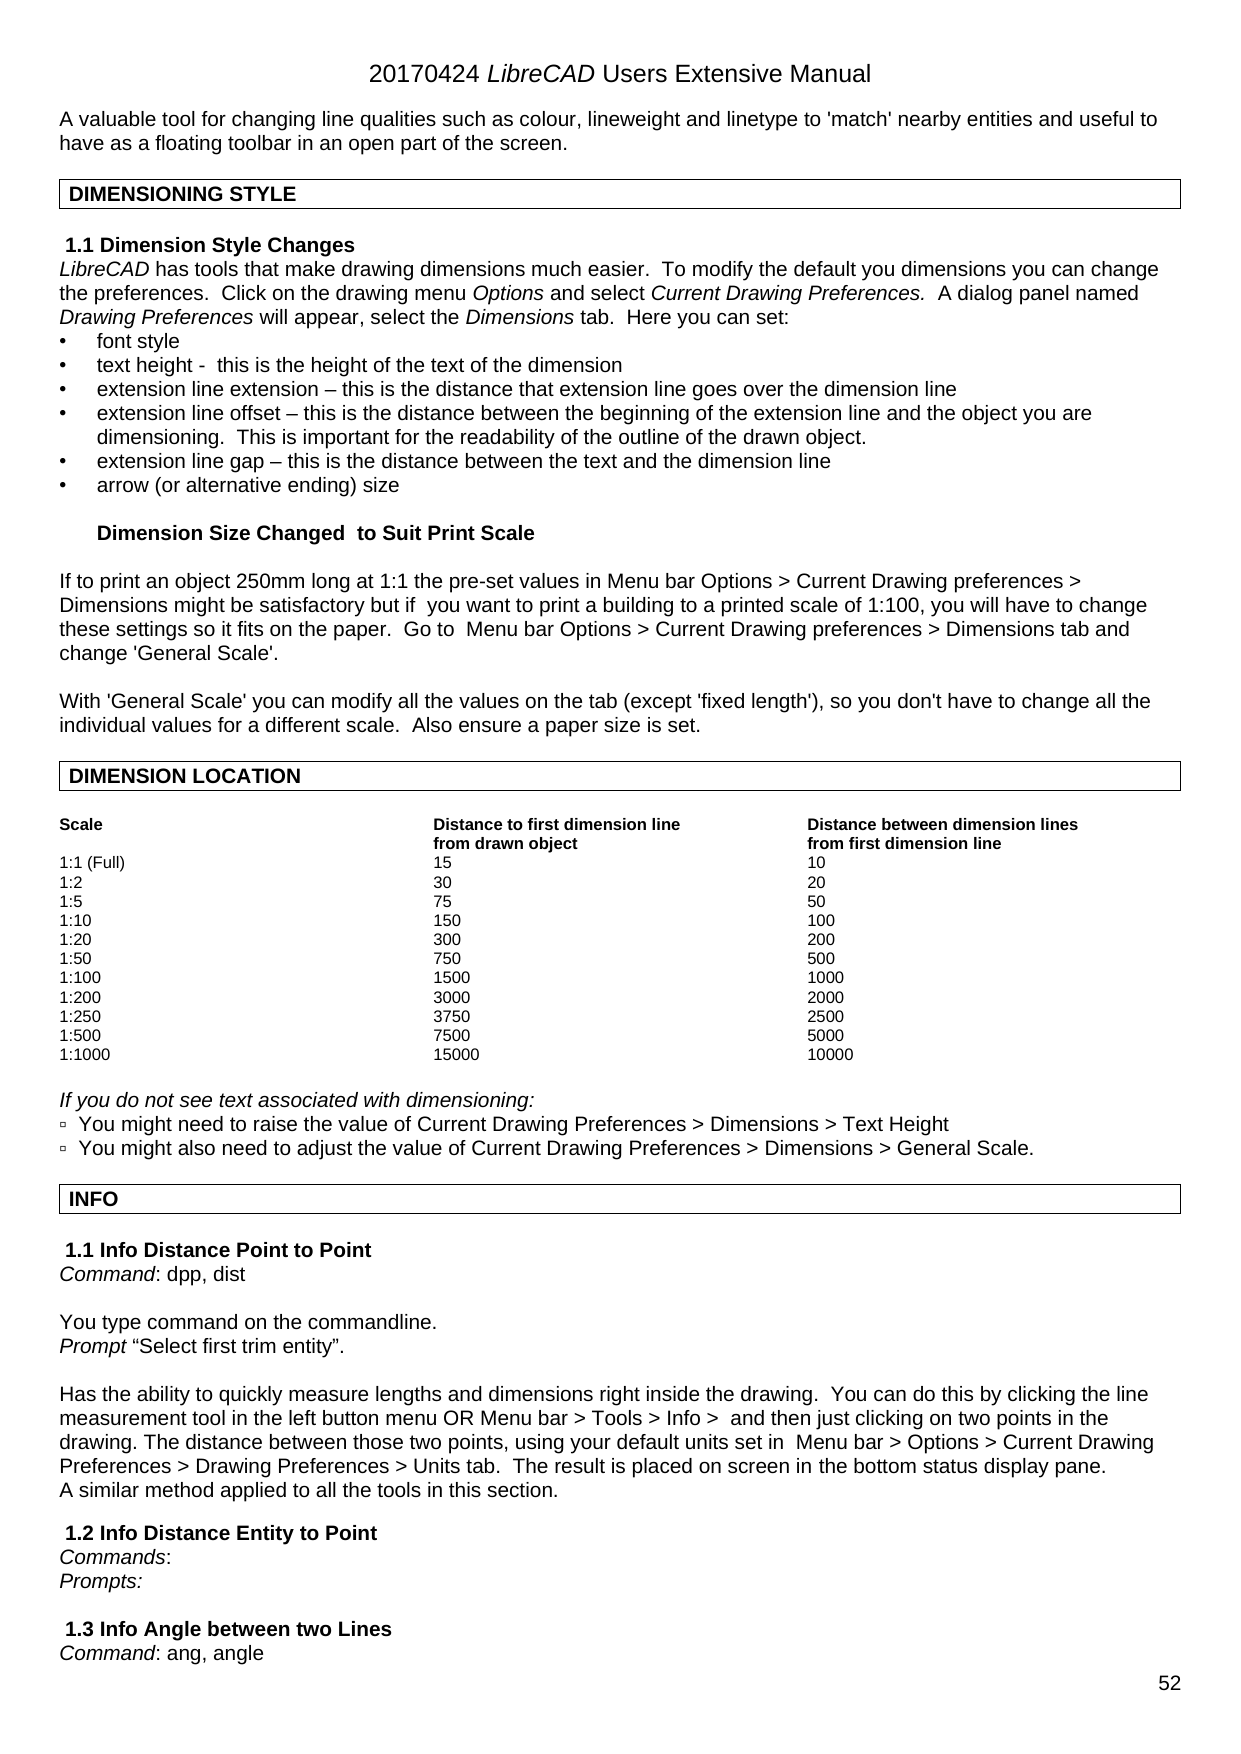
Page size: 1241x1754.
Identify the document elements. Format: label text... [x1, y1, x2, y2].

table_cell 3000 [433, 988, 807, 1007]
table_cell 100 [807, 911, 1181, 930]
table_cell 20 [807, 873, 1181, 892]
text ▫ You might also need to adjust the value of Current Drawing Preferences > Dimensions > General Scale. [59, 1136, 1181, 1160]
table_cell 7500 [433, 1026, 807, 1045]
table_cell 1:100 [59, 968, 433, 987]
subtitle DIMENSIONING STYLE [60, 180, 1180, 208]
table_cell 1:2 [59, 873, 433, 892]
table_cell 15000 [433, 1045, 807, 1064]
list Dimension Size Changed to Suit Print Scale [59, 497, 1181, 545]
subtitle DIMENSION LOCATION [60, 762, 1180, 790]
table_cell 2500 [807, 1007, 1181, 1026]
text Command: dpp, dist [59, 1262, 1181, 1286]
table_cell 500 [807, 949, 1181, 968]
list font style [59, 329, 1181, 353]
text Has the ability to quickly measure lengths and dimensions right inside the drawing. You can do this by clicking the line measurement tool in the left button menu OR Menu bar > Tools > Info > and then just clicking on two points in the drawing. The distance between those two points, using your default units set in Menu bar > Options > Current Drawing Preferences > Drawing Preferences > Units tab. The result is placed on screen in the bottom status display pane. [59, 1358, 1181, 1478]
subtitle INFO [60, 1185, 1180, 1213]
table_cell 1:250 [59, 1007, 433, 1026]
table_cell 2000 [807, 988, 1181, 1007]
table_cell 75 [433, 892, 807, 911]
table_cell 10000 [807, 1045, 1181, 1064]
subtitle Info Angle between two Lines [59, 1617, 1181, 1641]
subtitle Info Distance Entity to Point [59, 1521, 1181, 1545]
table_cell 5000 [807, 1026, 1181, 1045]
text With 'General Scale' you can modify all the values on the tab (except 'fixed length'), so you don't have to change all the individual values for a different scale. Also ensure a paper size is set. [59, 689, 1181, 737]
list extension line offset – this is the distance between the beginning of the extension line and the object you are dimensioning. This is important for the readability of the outline of the drawn object. [59, 401, 1181, 449]
text LibreCAD has tools that make drawing dimensions much easier. To modify the default you dimensions you can change the preferences. Click on the drawing menu Options and select Current Drawing Preferences. A dialog panel named Drawing Preferences will appear, select the Dimensions tab. Here you can set: [59, 257, 1181, 329]
table_cell 1:50 [59, 949, 433, 968]
table_cell 1500 [433, 968, 807, 987]
subtitle Info Distance Point to Point [59, 1238, 1181, 1262]
table_cell 10 [807, 853, 1181, 872]
table_cell 1:200 [59, 988, 433, 1007]
text ▫ You might need to raise the value of Current Drawing Preferences > Dimensions > Text Height [59, 1112, 1181, 1136]
table_cell 1:10 [59, 911, 433, 930]
text Commands: [59, 1545, 1181, 1569]
table_header Distance between dimension lines from first dimension line [807, 815, 1181, 853]
table_cell 1:5 [59, 892, 433, 911]
table_cell 200 [807, 930, 1181, 949]
list text height - this is the height of the text of the dimension [59, 353, 1181, 377]
table_cell 50 [807, 892, 1181, 911]
text A valuable tool for changing line qualities such as colour, lineweight and linetype to 'match' nearby entities and useful to have as a floating toolbar in an open part of the screen. [59, 107, 1181, 155]
list arrow (or alternative ending) size [59, 473, 1181, 497]
table_cell 1:20 [59, 930, 433, 949]
table_cell 3750 [433, 1007, 807, 1026]
text You type command on the commandline. [59, 1310, 1181, 1334]
table_cell 1000 [807, 968, 1181, 987]
text Prompts: [59, 1569, 1181, 1593]
table_cell 1:1000 [59, 1045, 433, 1064]
text If to print an object 250mm long at 1:1 the pre-set values in Menu bar Options > Current Drawing preferences > Dimensions might be satisfactory but if you want to print a building to a printed scale of 1:100, you will have to change these settings so it fits on the paper. Go to Menu bar Options > Current Drawing preferences > Dimensions tab and change 'General Scale'. [59, 569, 1181, 665]
table_cell 150 [433, 911, 807, 930]
list extension line gap – this is the distance between the text and the dimension line [59, 449, 1181, 473]
text If you do not see text associated with dimensioning: [59, 1088, 1181, 1112]
text A similar method applied to all the tools in this section. [59, 1478, 1181, 1502]
list extension line extension – this is the distance that extension line goes over the dimension line [59, 377, 1181, 401]
table_header Distance to first dimension line from drawn object [433, 815, 807, 853]
table_header Scale [59, 815, 433, 853]
table_cell 30 [433, 873, 807, 892]
text Prompt “Select first trim entity”. [59, 1334, 1181, 1358]
table_cell 15 [433, 853, 807, 872]
text Command: ang, angle [59, 1641, 1181, 1664]
table_cell 1:1 (Full) [59, 853, 433, 872]
table_cell 1:500 [59, 1026, 433, 1045]
subtitle Dimension Style Changes [59, 233, 1181, 257]
table_cell 300 [433, 930, 807, 949]
table_cell 750 [433, 949, 807, 968]
